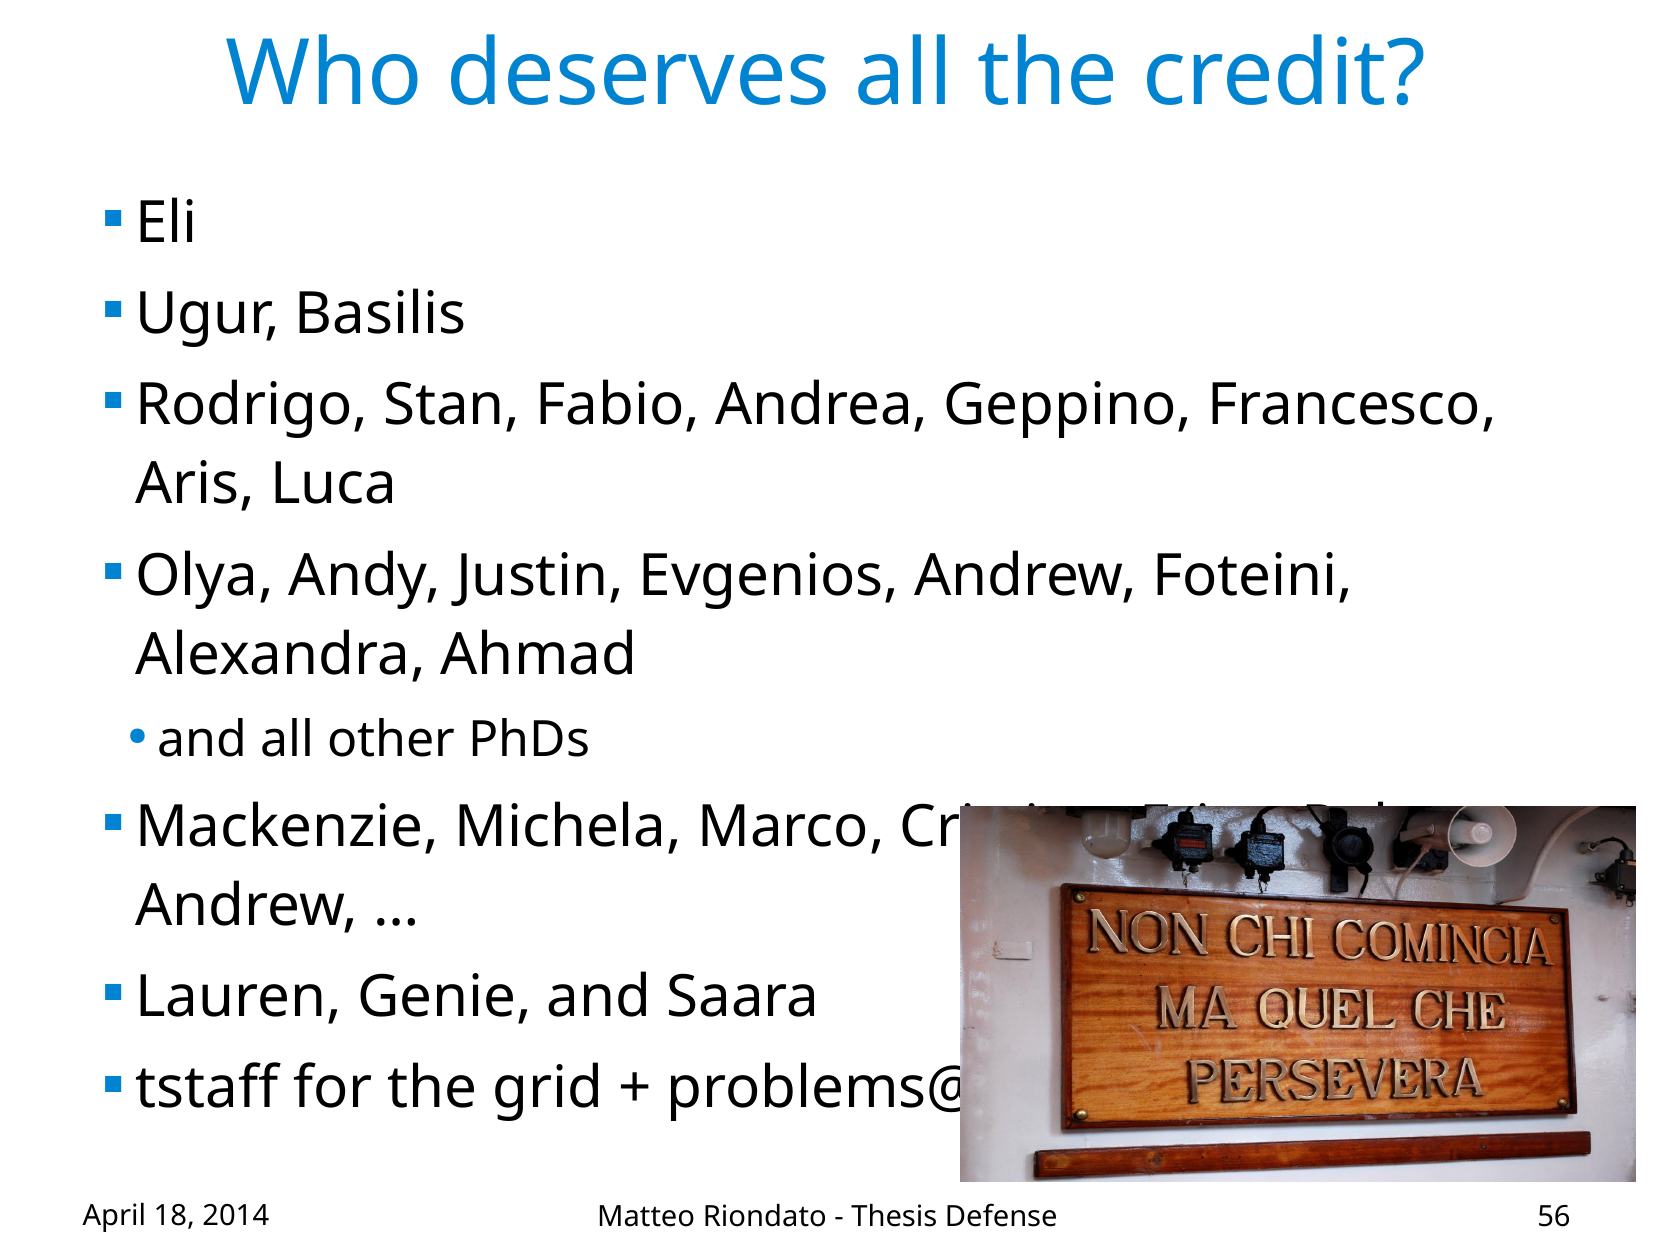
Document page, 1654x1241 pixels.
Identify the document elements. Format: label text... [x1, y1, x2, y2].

title Who deserves all the credit? [82, 0, 1571, 139]
picture [960, 806, 1636, 1182]
list Eli Ugur, Basilis Rodrigo, Stan, Fabio, Andrea, Geppino, Francesco, Aris, Luca Olya, Andy, Justin, Evgenios, Andrew, Foteini, Alexandra, Ahmad and all other PhDs Mackenzie, Michela, Marco, Cristina, Erica, Robyn, Andrew, … Lauren, Genie, and Saara tstaff for the grid + problems@ [82, 180, 1571, 1186]
